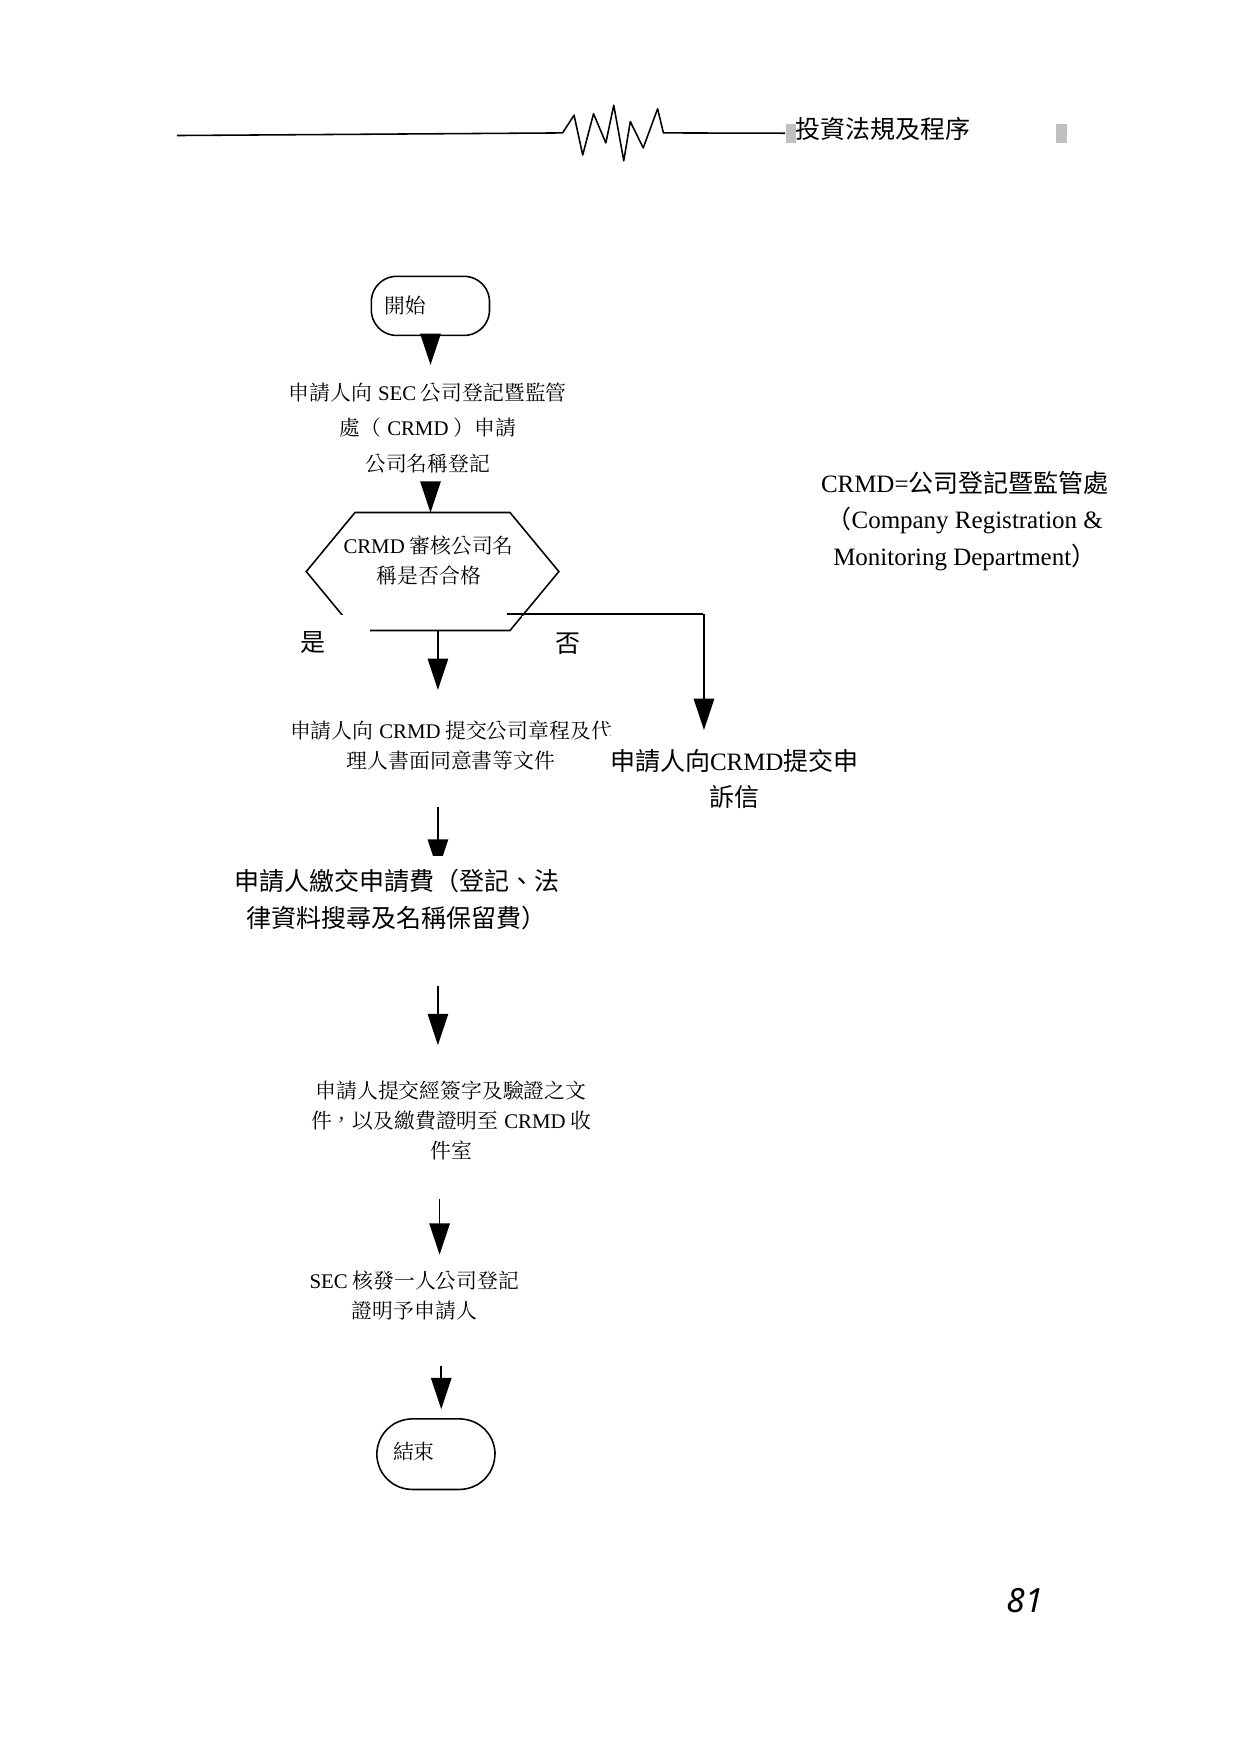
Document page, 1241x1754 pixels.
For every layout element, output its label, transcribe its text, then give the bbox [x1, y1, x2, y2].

text 申請人繳交申請費（登記、法律資料搜尋及名稱保留費） [234, 862, 559, 934]
text 否 [537, 624, 598, 659]
text CRMD=公司登記暨監管處（Company Registration & Monitoring Department） [785, 463, 1144, 572]
text 申請人向CRMD提交申訴信 [608, 742, 860, 814]
text 是 [270, 623, 355, 658]
